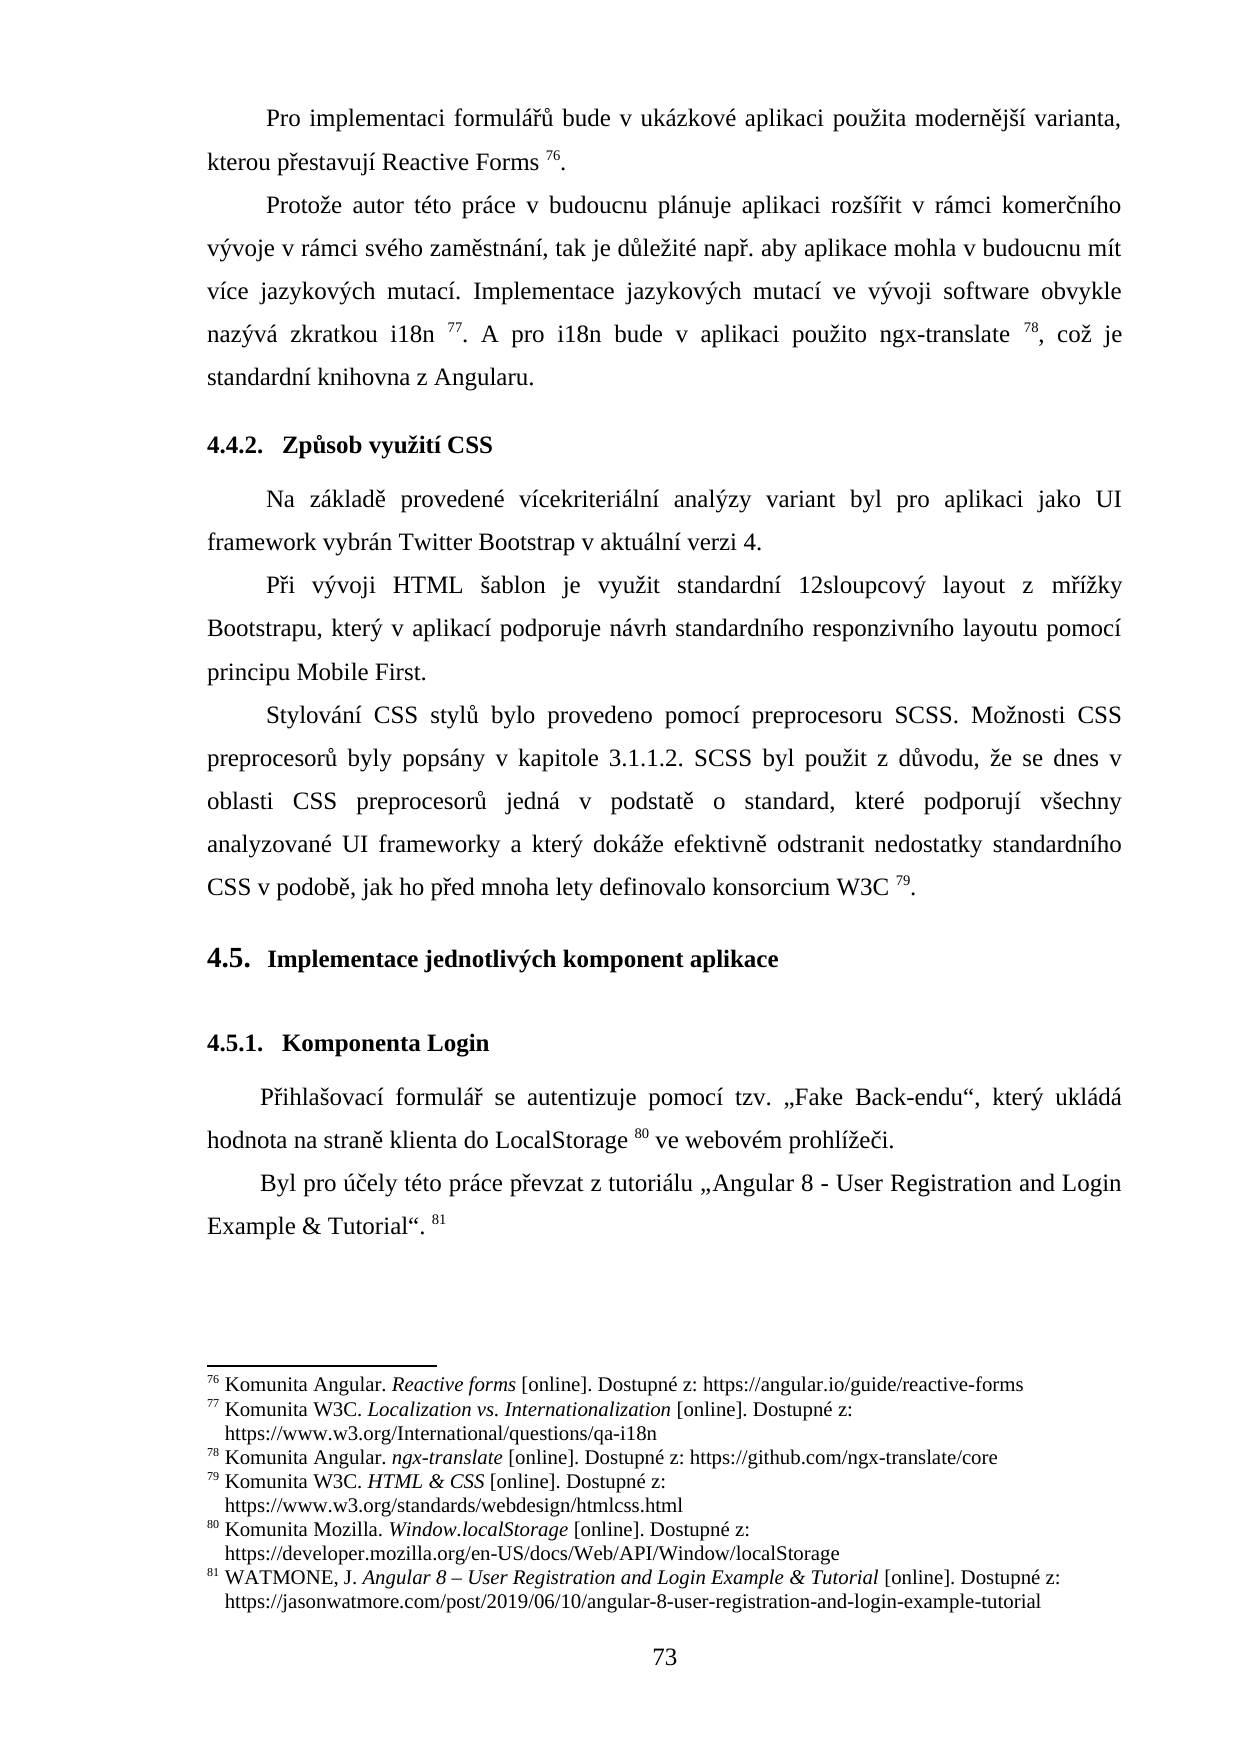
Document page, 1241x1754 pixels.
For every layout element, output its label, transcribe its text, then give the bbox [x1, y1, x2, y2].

list Komunita Mozilla. Window.localStorage [online]. Dostupné z: https://developer.mozilla.org/en-US/docs/Web/API/Window/localStorage [207, 1517, 1122, 1565]
subtitle Způsob využití CSS [207, 430, 1122, 459]
text Pro implementaci formulářů bude v ukázkové aplikaci použita modernější varianta, kterou přestavují Reactive Forms . [207, 103, 1122, 175]
list WATMONE, J. Angular 8 – User Registration and Login Example & Tutorial [online]. Dostupné z: https://jasonwatmore.com/post/2019/06/10/angular-8-user-registration-and-login-example-tutorial [207, 1565, 1122, 1613]
list Komunita W3C. Localization vs. Internationalization [online]. Dostupné z: https://www.w3.org/International/questions/qa-i18n [207, 1396, 1122, 1444]
text Při vývoji HTML šablon je využit standardní 12sloupcový layout z mřížky Bootstrapu, který v aplikací podporuje návrh standardního responzivního layoutu pomocí principu Mobile First. [207, 570, 1122, 685]
text Stylování CSS stylů bylo provedeno pomocí preprocesoru SCSS. Možnosti CSS preprocesorů byly popsány v kapitole 3.1.1.2. SCSS byl použit z důvodu, že se dnes v oblasti CSS preprocesorů jedná v podstatě o standard, které podporují všechny analyzované UI frameworky a který dokáže efektivně odstranit nedostatky standardního CSS v podobě, jak ho před mnoha lety definovalo konsorcium W3C . [207, 700, 1122, 901]
text Přihlašovací formulář se autentizuje pomocí tzv. „Fake Back-endu“, který ukládá hodnota na straně klienta do LocalStorage ve webovém prohlížeči. [207, 1082, 1122, 1154]
list Komunita Angular. ngx-translate [online]. Dostupné z: https://github.com/ngx-translate/core [207, 1444, 1122, 1469]
list Komunita W3C. HTML & CSS [online]. Dostupné z: https://www.w3.org/standards/webdesign/htmlcss.html [207, 1469, 1122, 1517]
text Byl pro účely této práce převzat z tutoriálu „Angular 8 - User Registration and Login Example & Tutorial“. [207, 1168, 1122, 1240]
list Komunita Angular. Reactive forms [online]. Dostupné z: https://angular.io/guide/reactive-forms [207, 1372, 1122, 1396]
subtitle Implementace jednotlivých komponent aplikace [207, 940, 1122, 974]
text Protože autor této práce v budoucnu plánuje aplikaci rozšířit v rámci komerčního vývoje v rámci svého zaměstnání, tak je důležité např. aby aplikace mohla v budoucnu mít více jazykových mutací. Implementace jazykových mutací ve vývoji software obvykle nazývá zkratkou i18n . A pro i18n bude v aplikaci použito ngx-translate , což je standardní knihovna z Angularu. [207, 190, 1122, 391]
subtitle Komponenta Login [207, 1028, 1122, 1057]
text Na základě provedené vícekriteriální analýzy variant byl pro aplikaci jako UI framework vybrán Twitter Bootstrap v aktuální verzi 4. [207, 484, 1122, 556]
